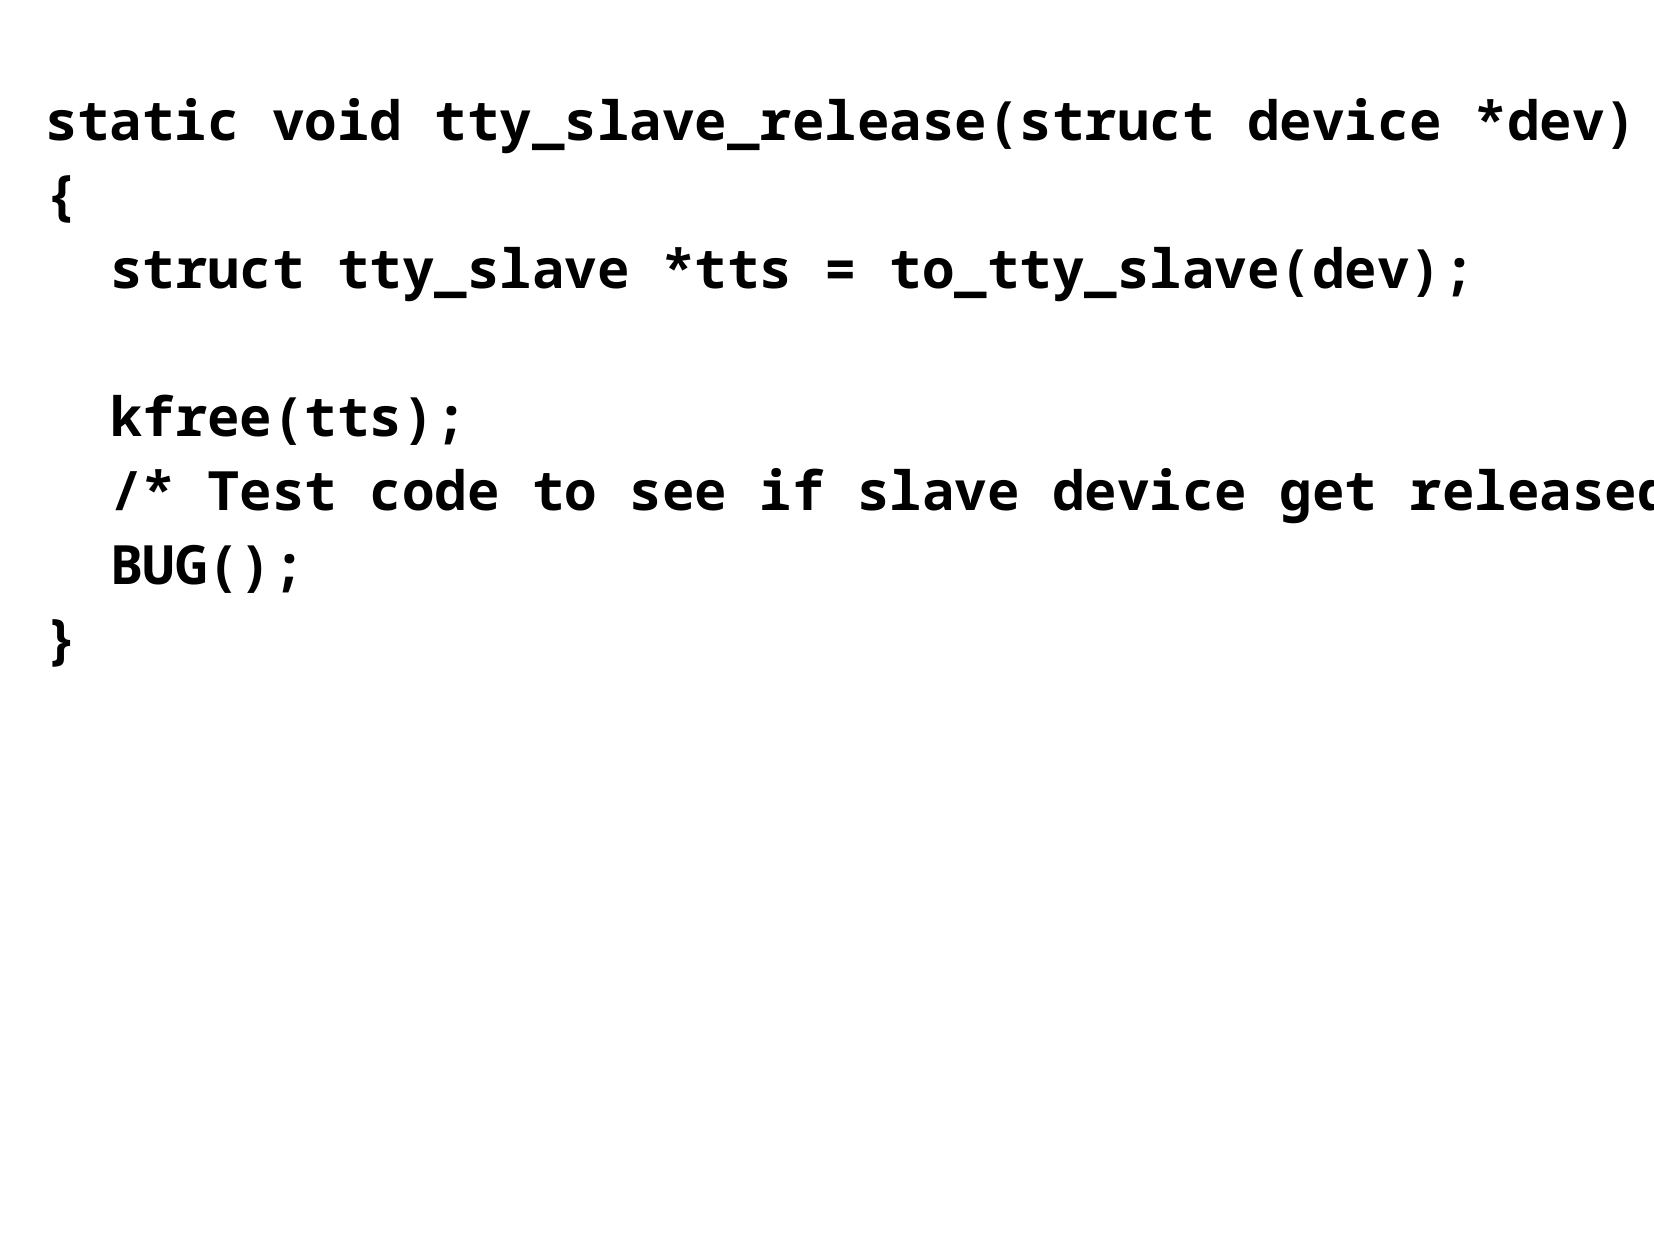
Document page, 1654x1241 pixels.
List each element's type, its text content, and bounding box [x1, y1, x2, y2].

text_box static void tty_slave_release(struct device *dev) { struct tty_slave *tts = to_tty_slave(dev); kfree(tts); /* Test code to see if slave device get released */ BUG(); } [30, 75, 1624, 583]
